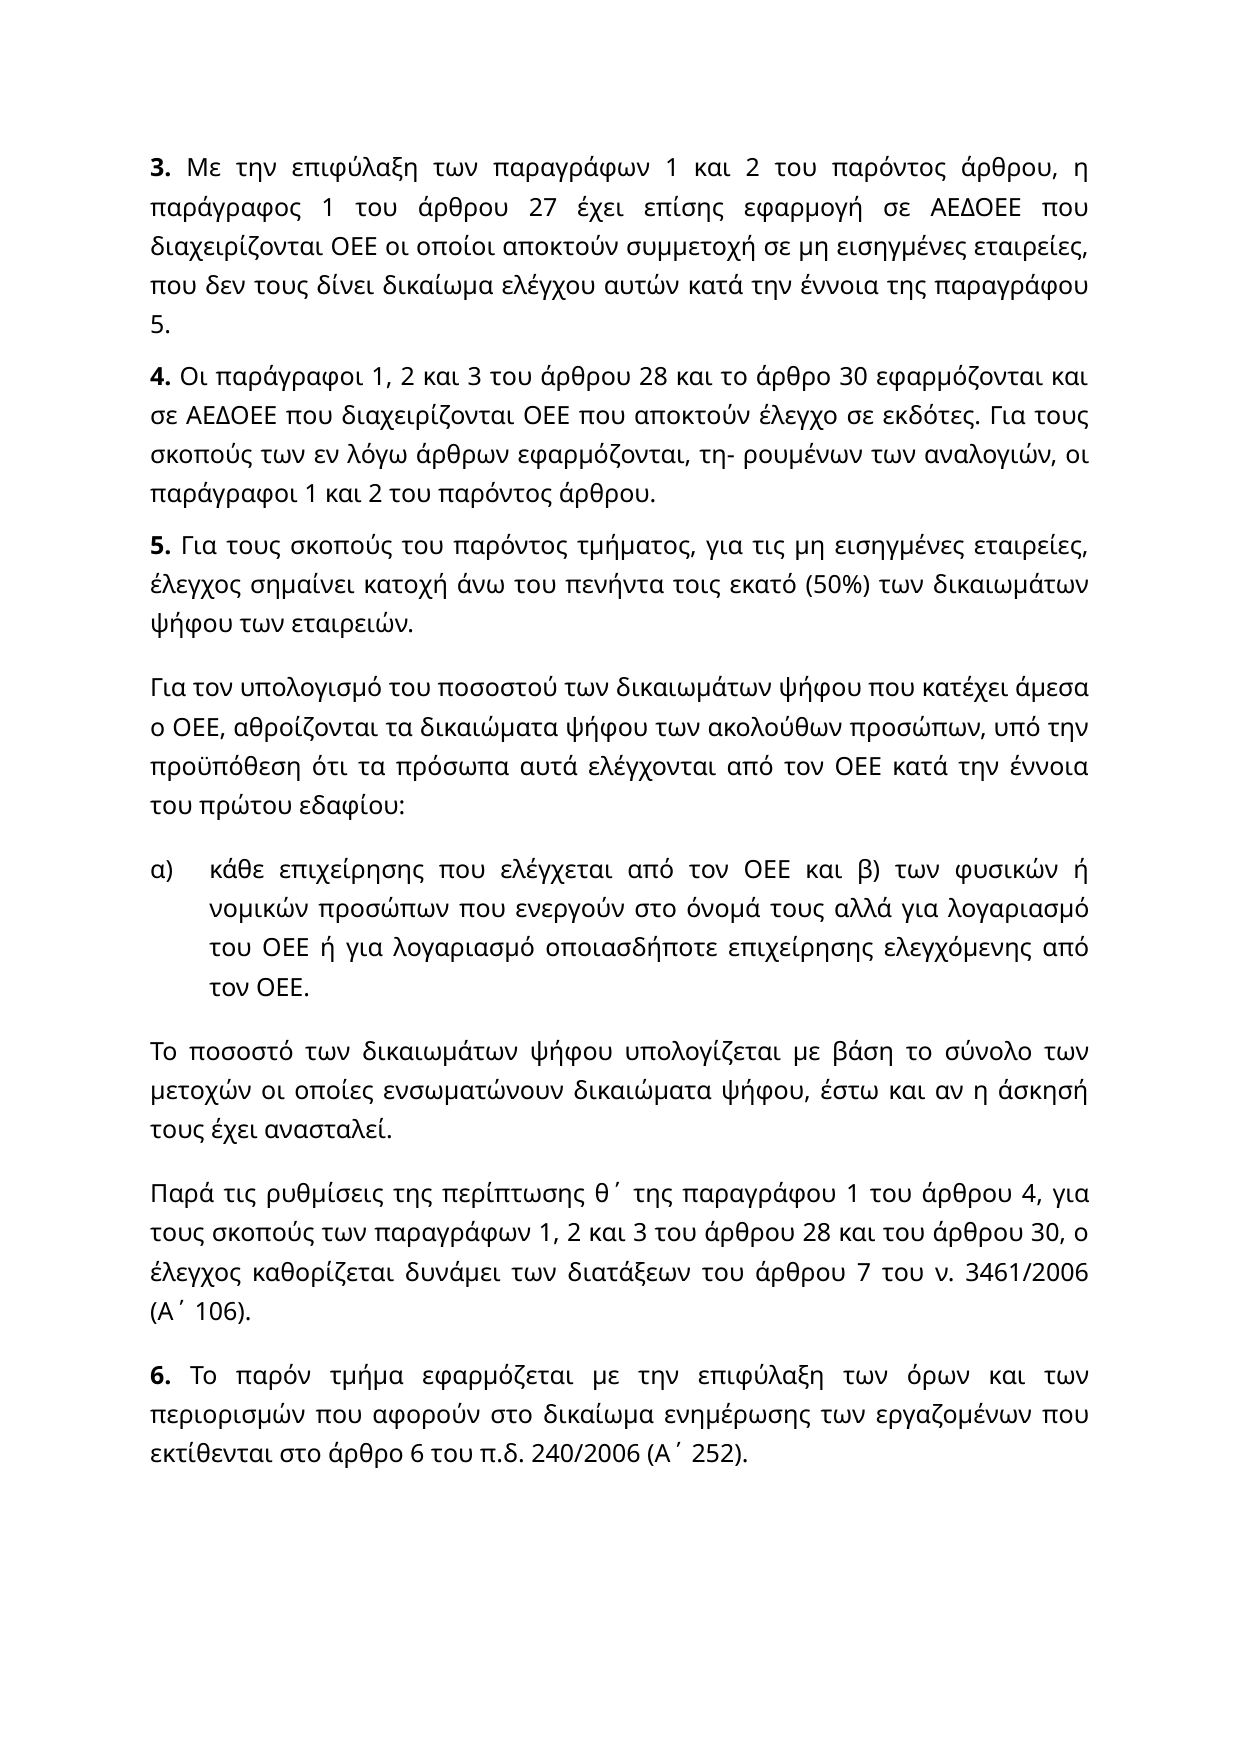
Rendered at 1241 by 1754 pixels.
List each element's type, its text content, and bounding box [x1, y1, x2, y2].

text Το ποσοστό των δικαιωμάτων ψήφου υπολογίζεται με βάση το σύνολο των μετοχών οι οποίες ενσωματώνουν δικαιώματα ψήφου, έστω και αν η άσκησή τους έχει ανασταλεί. [150, 1033, 1090, 1146]
text 6. Το παρόν τμήμα εφαρμόζεται με την επιφύλαξη των όρων και των περιορισμών που αφορούν στο δικαίωμα ενημέρωσης των εργαζομένων που εκτίθενται στο άρθρο 6 του π.δ. 240/2006 (Α΄ 252). [150, 1357, 1090, 1470]
text 4. Οι παράγραφοι 1, 2 και 3 του άρθρου 28 και το άρθρο 30 εφαρμόζονται και σε ΑΕΔΟΕΕ που διαχειρίζονται ΟΕΕ που αποκτούν έλεγχο σε εκδότες. Για τους σκοπούς των εν λόγω άρθρων εφαρμόζονται, τη- ρουμένων των αναλογιών, οι παράγραφοι 1 και 2 του παρόντος άρθρου. [150, 358, 1090, 510]
list α) κάθε επιχείρησης που ελέγχεται από τον ΟΕΕ και β) των φυσικών ή νομικών προσώπων που ενεργούν στο όνομά τους αλλά για λογαριασμό του ΟΕΕ ή για λογαριασμό οποιασδήποτε επιχείρησης ελεγχόμενης από τον ΟΕΕ. [150, 852, 1090, 1003]
text 3. Με την επιφύλαξη των παραγράφων 1 και 2 του παρόντος άρθρου, η παράγραφος 1 του άρθρου 27 έχει επίσης εφαρμογή σε ΑΕΔΟΕΕ που διαχειρίζονται ΟΕΕ οι οποίοι αποκτούν συμμετοχή σε μη εισηγμένες εταιρείες, που δεν τους δίνει δικαίωμα ελέγχου αυτών κατά την έννοια της παραγράφου 5. [150, 150, 1090, 341]
text Για τον υπολογισμό του ποσοστού των δικαιωμάτων ψήφου που κατέχει άμεσα ο ΟΕΕ, αθροίζονται τα δικαιώματα ψήφου των ακολούθων προσώπων, υπό την προϋπόθεση ότι τα πρόσωπα αυτά ελέγχονται από τον ΟΕΕ κατά την έννοια του πρώτου εδαφίου: [150, 670, 1090, 822]
text Παρά τις ρυθμίσεις της περίπτωσης θ΄ της παραγράφου 1 του άρθρου 4, για τους σκοπούς των παραγράφων 1, 2 και 3 του άρθρου 28 και του άρθρου 30, ο έλεγχος καθορίζεται δυνάμει των διατάξεων του άρθρου 7 του ν. 3461/2006 (Α΄ 106). [150, 1176, 1090, 1327]
text 5. Για τους σκοπούς του παρόντος τμήματος, για τις μη εισηγμένες εταιρείες, έλεγχος σημαίνει κατοχή άνω του πενήντα τοις εκατό (50%) των δικαιωμάτων ψήφου των εταιρειών. [150, 527, 1090, 640]
